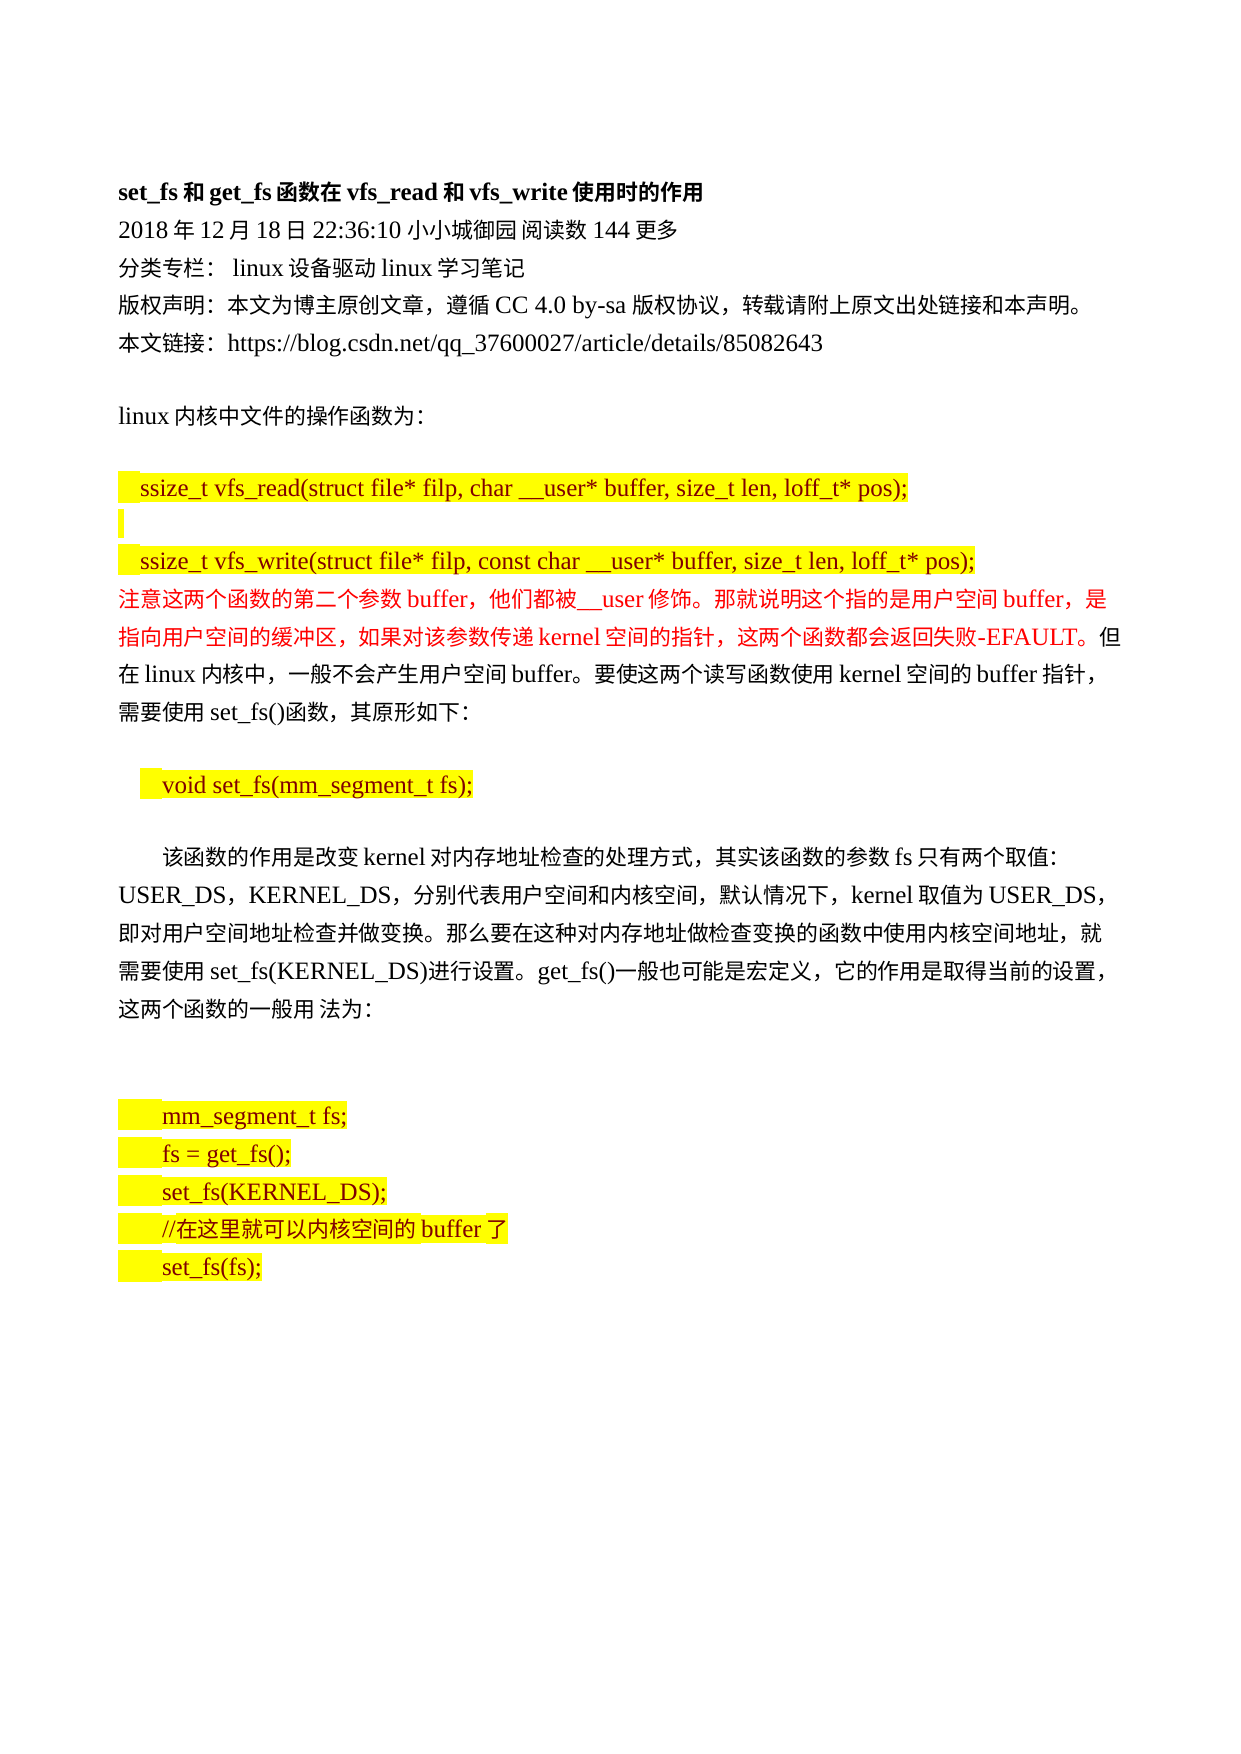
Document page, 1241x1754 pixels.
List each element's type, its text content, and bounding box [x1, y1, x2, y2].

text linux内核中文件的操作函数为： [118, 399, 1122, 431]
text void set_fs(mm_segment_t fs); [118, 768, 1122, 799]
text 分类专栏： linux设备驱动 linux学习笔记 [118, 251, 1122, 282]
text set_fs(KERNEL_DS); [118, 1174, 1122, 1206]
text 版权声明：本文为博主原创文章，遵循 CC 4.0 by-sa 版权协议，转载请附上原文出处链接和本声明。 [118, 288, 1122, 320]
text ssize_t vfs_read(struct file* filp, char __user* buffer, size_t len, loff_t* pos); [118, 471, 1122, 503]
text ssize_t vfs_write(struct file* filp, const char __user* buffer, size_t len, loff_t* pos); [118, 544, 1122, 575]
text 本文链接：https://blog.csdn.net/qq_37600027/article/details/85082643 [118, 326, 1122, 358]
text fs = get_fs(); [118, 1137, 1122, 1168]
text 2018年12月18日 22:36:10 小小城御园 阅读数 144更多 [118, 213, 1122, 244]
text 注意这两个函数的第二个参数buffer，他们都被__user修饰。那就说明这个指的是用户空间buffer，是指向用户空间的缓冲区，如果对该参数传递kernel空间的指针，这两个函数都会返回失败-EFAULT。但在linux内核中，一般不会产生用户空间buffer。要使这两个读写函数使用kernel空间的buffer指针，需要使用set_fs()函数，其原形如下： [118, 582, 1122, 727]
text set_fs和get_fs函数在vfs_read和vfs_write使用时的作用 [118, 175, 1122, 206]
text mm_segment_t fs; [118, 1099, 1122, 1130]
text set_fs(fs); [118, 1250, 1122, 1282]
text //在这里就可以内核空间的buffer了 [118, 1212, 1122, 1244]
text 该函数的作用是改变kernel对内存地址检查的处理方式，其实该函数的参数fs只有两个取值：USER_DS，KERNEL_DS，分别代表用户空间和内核空间，默认情况下，kernel取值为USER_DS，即对用户空间地址检查并做变换。那么要在这种对内存地址做检查变换的函数中使用内核空间地址，就需要使用set_fs(KERNEL_DS)进行设置。get_fs()一般也可能是宏定义，它的作用是取得当前的设置，这两个函数的一般用 法为： [118, 840, 1122, 1023]
